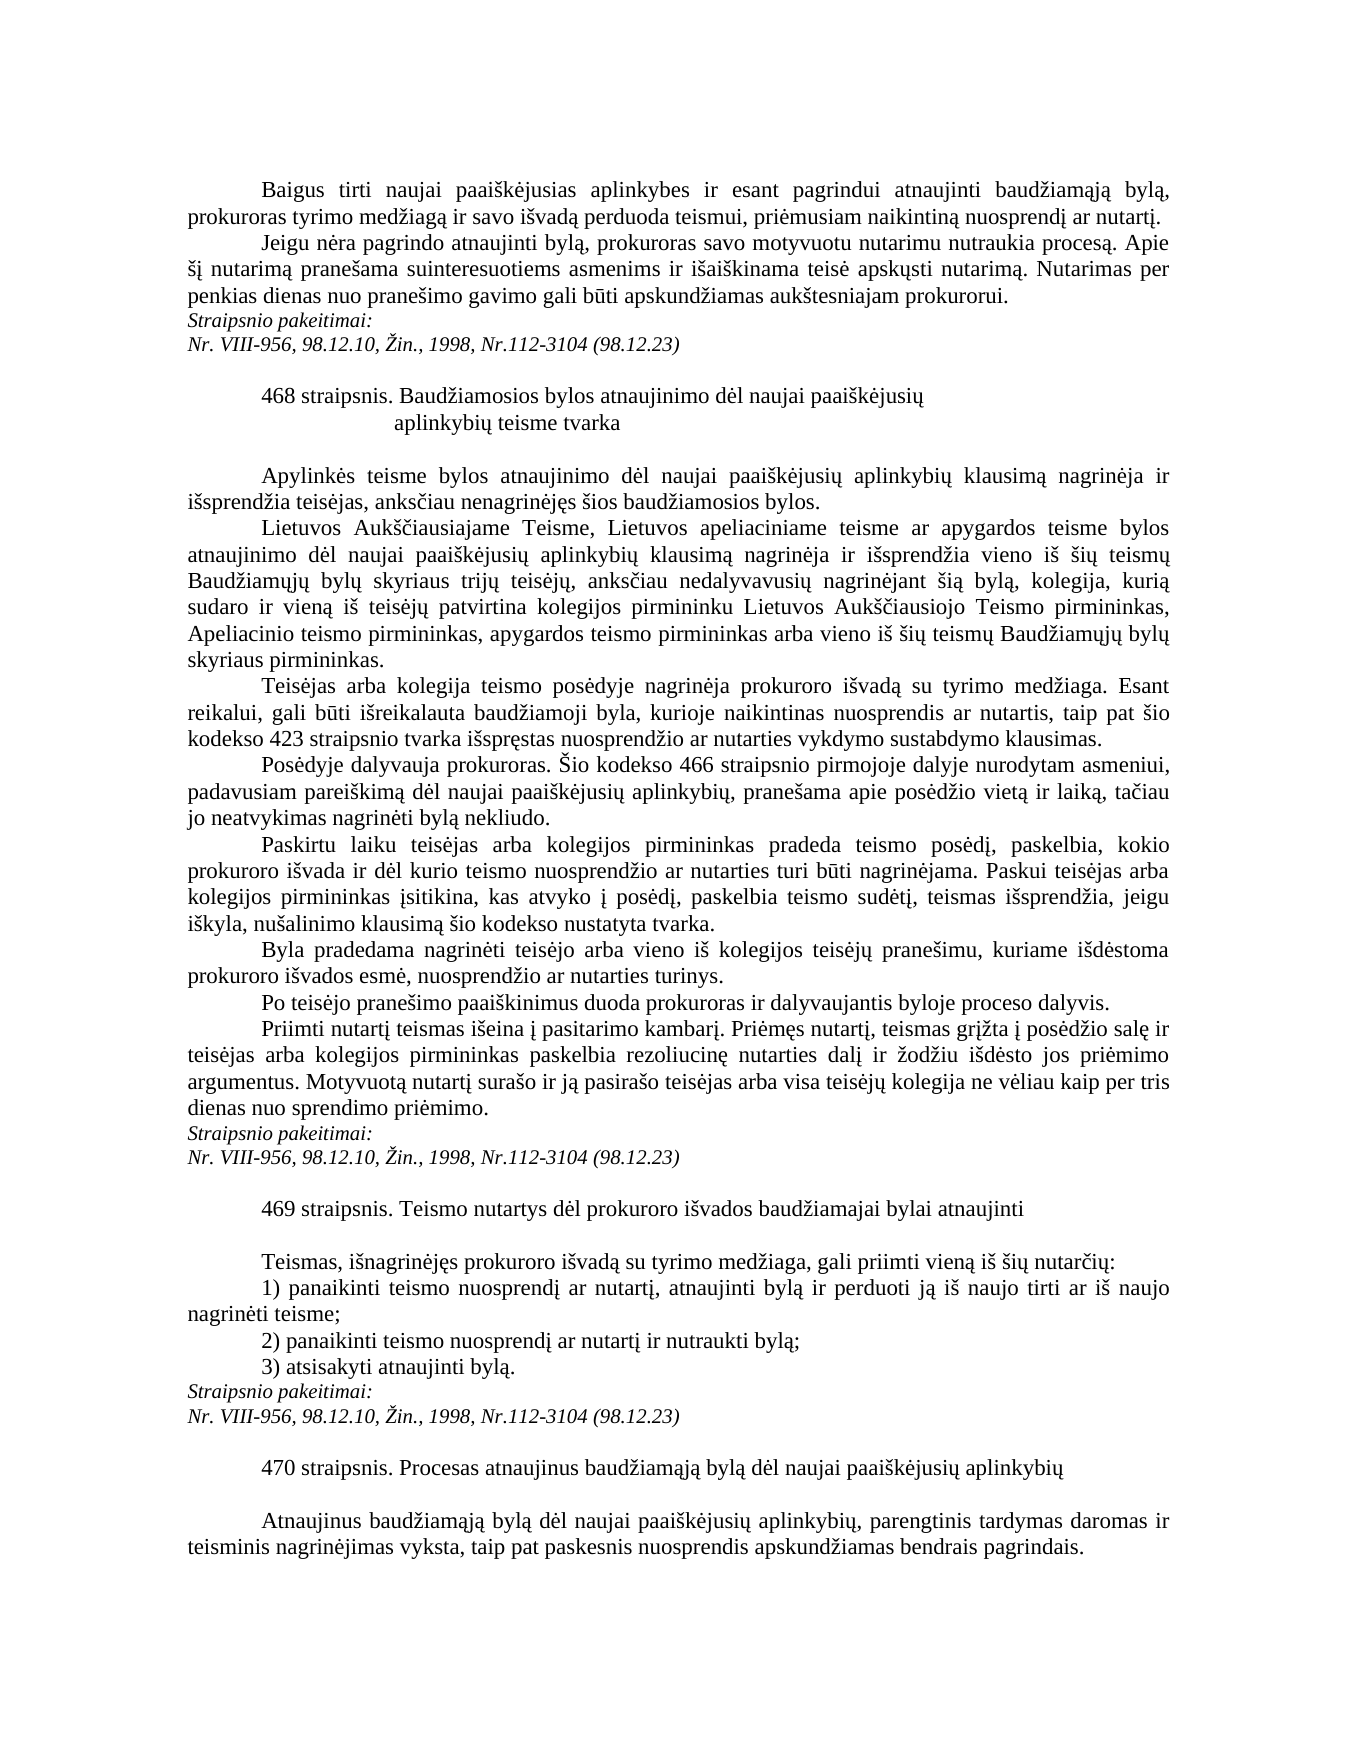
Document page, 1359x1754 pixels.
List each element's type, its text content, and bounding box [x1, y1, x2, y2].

text Teisėjas arba kolegija teismo posėdyje nagrinėja prokuroro išvadą su tyrimo medžiaga. Esant reikalui, gali būti išreikalauta baudžiamoji byla, kurioje naikintinas nuosprendis ar nutartis, taip pat šio kodekso 423 straipsnio tvarka išspręstas nuosprendžio ar nutarties vykdymo sustabdymo klausimas. [187, 672, 1171, 752]
text Byla pradedama nagrinėti teisėjo arba vieno iš kolegijos teisėjų pranešimu, kuriame išdėstoma prokuroro išvados esmė, nuosprendžio ar nutarties turinys. [187, 936, 1171, 989]
text Nr. VIII-956, 98.12.10, Žin., 1998, Nr.112-3104 (98.12.23) [187, 1144, 1171, 1169]
text Teismas, išnagrinėjęs prokuroro išvadą su tyrimo medžiaga, gali priimti vieną iš šių nutarčių: [187, 1248, 1171, 1274]
text Jeigu nėra pagrindo atnaujinti bylą, prokuroras savo motyvuotu nutarimu nutraukia procesą. Apie šį nutarimą pranešama suinteresuotiems asmenims ir išaiškinama teisė apskųsti nutarimą. Nutarimas per penkias dienas nuo pranešimo gavimo gali būti apskundžiamas aukštesniajam prokurorui. [187, 229, 1171, 308]
text 469 straipsnis. Teismo nutartys dėl prokuroro išvados baudžiamajai bylai atnaujinti [187, 1195, 1171, 1221]
text Straipsnio pakeitimai: [187, 1121, 1171, 1144]
text Paskirtu laiku teisėjas arba kolegijos pirmininkas pradeda teismo posėdį, paskelbia, kokio prokuroro išvada ir dėl kurio teismo nuosprendžio ar nutarties turi būti nagrinėjama. Paskui teisėjas arba kolegijos pirmininkas įsitikina, kas atvyko į posėdį, paskelbia teismo sudėtį, teismas išsprendžia, jeigu iškyla, nušalinimo klausimą šio kodekso nustatyta tvarka. [187, 831, 1171, 936]
text 3) atsisakyti atnaujinti bylą. [187, 1353, 1171, 1379]
text Baigus tirti naujai paaiškėjusias aplinkybes ir esant pagrindui atnaujinti baudžiamąją bylą, prokuroras tyrimo medžiagą ir savo išvadą perduoda teismui, priėmusiam naikintiną nuosprendį ar nutartį. [187, 176, 1171, 229]
text Nr. VIII-956, 98.12.10, Žin., 1998, Nr.112-3104 (98.12.23) [187, 332, 1171, 356]
text Atnaujinus baudžiamąją bylą dėl naujai paaiškėjusių aplinkybių, parengtinis tardymas daromas ir teisminis nagrinėjimas vyksta, taip pat paskesnis nuosprendis apskundžiamas bendrais pagrindais. [187, 1507, 1171, 1559]
text Po teisėjo pranešimo paaiškinimus duoda prokuroras ir dalyvaujantis byloje proceso dalyvis. [187, 989, 1171, 1015]
text Apylinkės teisme bylos atnaujinimo dėl naujai paaiškėjusių aplinkybių klausimą nagrinėja ir išsprendžia teisėjas, anksčiau nenagrinėjęs šios baudžiamosios bylos. [187, 462, 1171, 514]
text aplinkybių teisme tvarka [187, 409, 1171, 435]
text Lietuvos Aukščiausiajame Teisme, Lietuvos apeliaciniame teisme ar apygardos teisme bylos atnaujinimo dėl naujai paaiškėjusių aplinkybių klausimą nagrinėja ir išsprendžia vieno iš šių teismų Baudžiamųjų bylų skyriaus trijų teisėjų, anksčiau nedalyvavusių nagrinėjant šią bylą, kolegija, kurią sudaro ir vieną iš teisėjų patvirtina kolegijos pirmininku Lietuvos Aukščiausiojo Teismo pirmininkas, Apeliacinio teismo pirmininkas, apygardos teismo pirmininkas arba vieno iš šių teismų Baudžiamųjų bylų skyriaus pirmininkas. [187, 514, 1171, 672]
text Nr. VIII-956, 98.12.10, Žin., 1998, Nr.112-3104 (98.12.23) [187, 1403, 1171, 1428]
text Straipsnio pakeitimai: [187, 1379, 1171, 1403]
text 470 straipsnis. Procesas atnaujinus baudžiamąją bylą dėl naujai paaiškėjusių aplinkybių [187, 1454, 1171, 1480]
text Straipsnio pakeitimai: [187, 308, 1171, 332]
text Priimti nutartį teismas išeina į pasitarimo kambarį. Priėmęs nutartį, teismas grįžta į posėdžio salę ir teisėjas arba kolegijos pirmininkas paskelbia rezoliucinę nutarties dalį ir žodžiu išdėsto jos priėmimo argumentus. Motyvuotą nutartį surašo ir ją pasirašo teisėjas arba visa teisėjų kolegija ne vėliau kaip per tris dienas nuo sprendimo priėmimo. [187, 1015, 1171, 1121]
text 2) panaikinti teismo nuosprendį ar nutartį ir nutraukti bylą; [187, 1327, 1171, 1353]
text Posėdyje dalyvauja prokuroras. Šio kodekso 466 straipsnio pirmojoje dalyje nurodytam asmeniui, padavusiam pareiškimą dėl naujai paaiškėjusių aplinkybių, pranešama apie posėdžio vietą ir laiką, tačiau jo neatvykimas nagrinėti bylą nekliudo. [187, 752, 1171, 831]
text 1) panaikinti teismo nuosprendį ar nutartį, atnaujinti bylą ir perduoti ją iš naujo tirti ar iš naujo nagrinėti teisme; [187, 1274, 1171, 1327]
text 468 straipsnis. Baudžiamosios bylos atnaujinimo dėl naujai paaiškėjusių [187, 383, 1171, 409]
